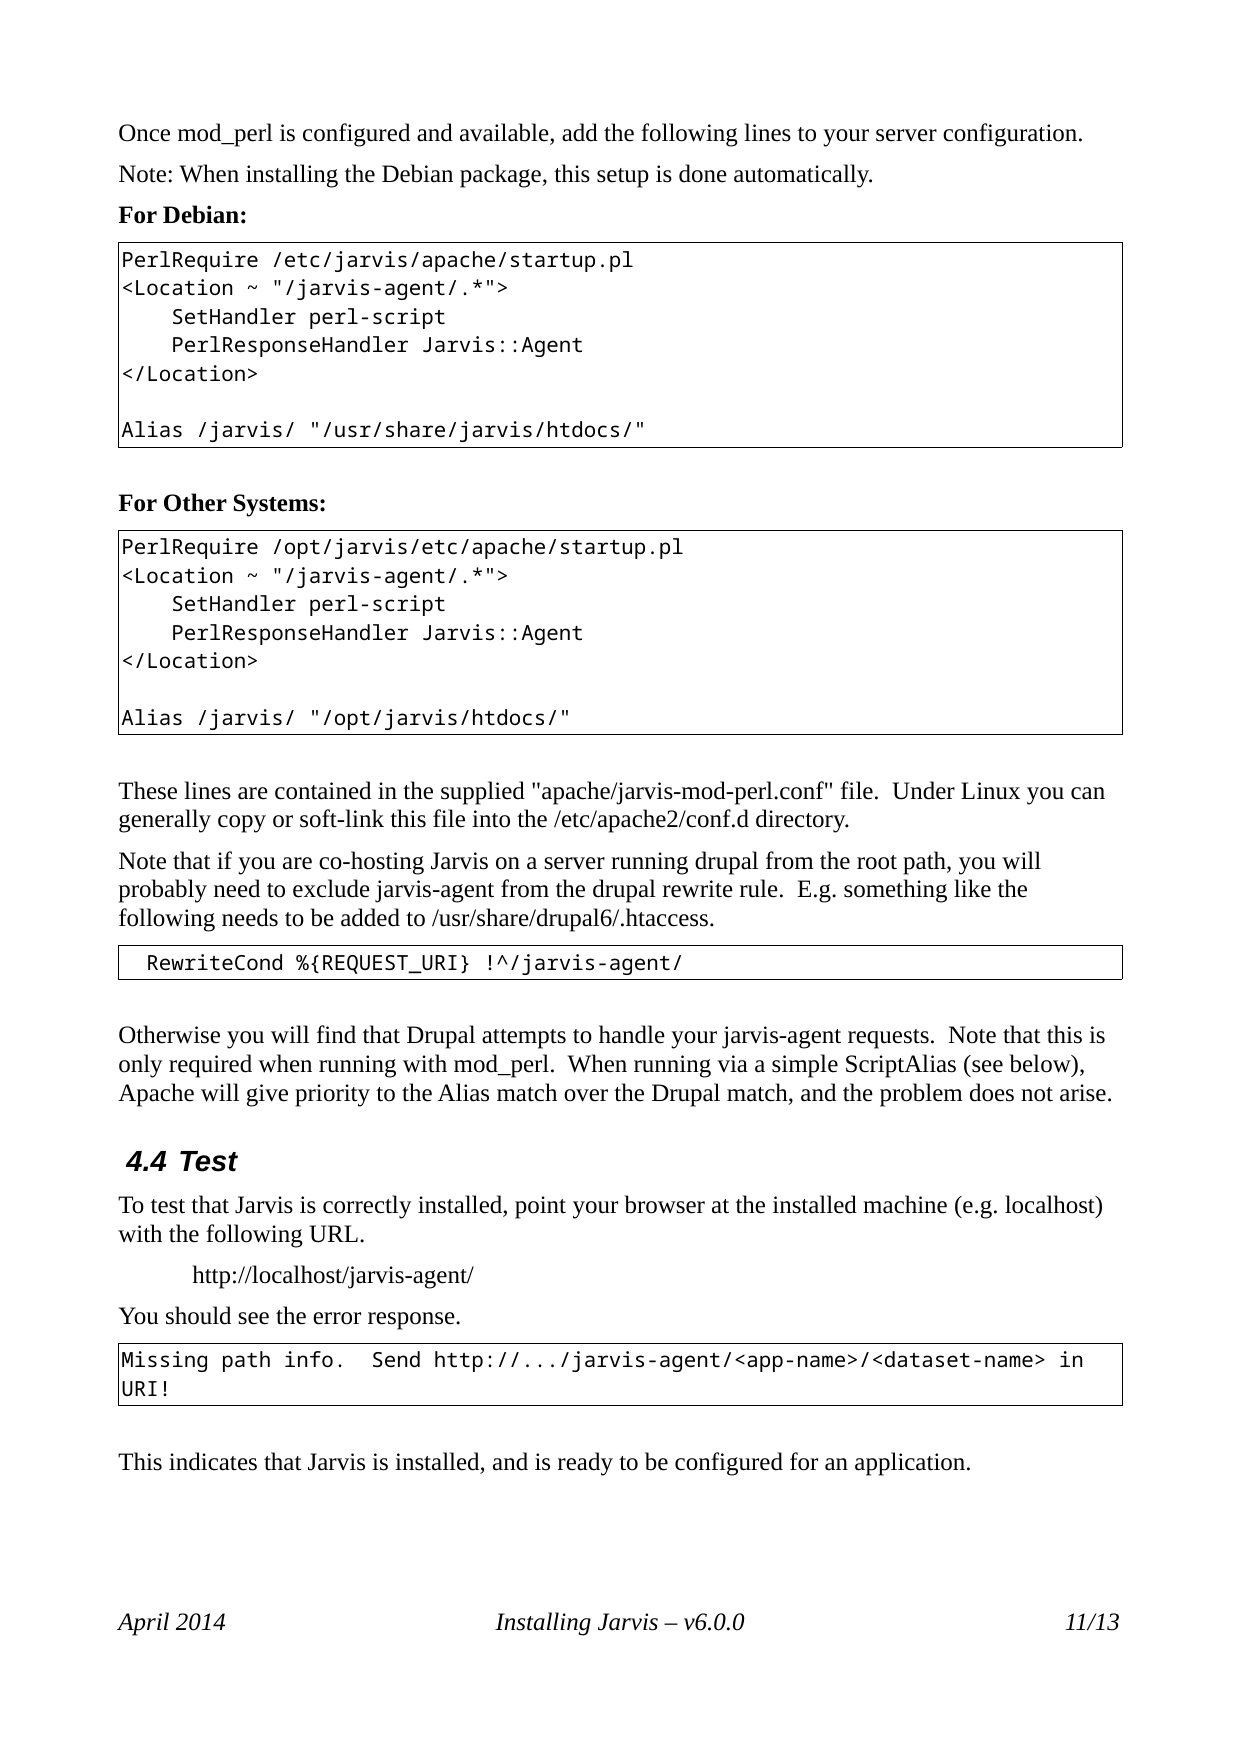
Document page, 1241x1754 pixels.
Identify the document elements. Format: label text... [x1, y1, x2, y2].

text RewriteCond %{REQUEST_URI} !^/jarvis-agent/ [119, 946, 1122, 979]
text To test that Jarvis is correctly installed, point your browser at the installed machine (e.g. localhost) with the following URL. [118, 1190, 1122, 1248]
text Alias /jarvis/ "/opt/jarvis/htdocs/" [119, 700, 1122, 734]
text For Other Systems: [118, 488, 1122, 517]
text Otherwise you will find that Drupal attempts to handle your jarvis-agent requests. Note that this is only required when running with mod_perl. When running via a simple ScriptAlias (see below), Apache will give priority to the Alias match over the Drupal match, and the problem does not arise. [118, 1020, 1122, 1107]
text SetHandler perl-script [119, 299, 1122, 327]
text PerlRequire /opt/jarvis/etc/apache/startup.pl [119, 531, 1122, 558]
text Note that if you are co-hosting Jarvis on a server running drupal from the root path, you will probably need to exclude jarvis-agent from the drupal rewrite rule. E.g. something like the following needs to be added to /usr/share/drupal6/.htaccess. [118, 846, 1122, 932]
text PerlRequire /etc/jarvis/apache/startup.pl [119, 243, 1122, 270]
subtitle Test [118, 1144, 1122, 1178]
text Note: When installing the Debian package, this setup is done automatically. [118, 159, 1122, 188]
text You should see the error response. [118, 1301, 1122, 1330]
text PerlResponseHandler Jarvis::Agent [119, 327, 1122, 356]
text PerlResponseHandler Jarvis::Agent [119, 615, 1122, 643]
text For Debian: [118, 201, 1122, 229]
text These lines are contained in the supplied "apache/jarvis-mod-perl.conf" file. Under Linux you can generally copy or soft-link this file into the /etc/apache2/conf.d directory. [118, 776, 1122, 833]
text </Location> [119, 356, 1122, 387]
text <Location ~ "/jarvis-agent/.*"> [119, 558, 1122, 586]
text Missing path info. Send http://.../jarvis-agent/<app-name>/<dataset-name> in URI! [119, 1344, 1122, 1405]
text SetHandler perl-script [119, 586, 1122, 615]
text Once mod_perl is configured and available, add the following lines to your server configuration. [118, 118, 1122, 147]
text Alias /jarvis/ "/usr/share/jarvis/htdocs/" [119, 412, 1122, 447]
text http://localhost/jarvis-agent/ [118, 1260, 1122, 1289]
text </Location> [119, 643, 1122, 675]
text <Location ~ "/jarvis-agent/.*"> [119, 270, 1122, 299]
text This indicates that Jarvis is installed, and is ready to be configured for an application. [118, 1447, 1122, 1476]
